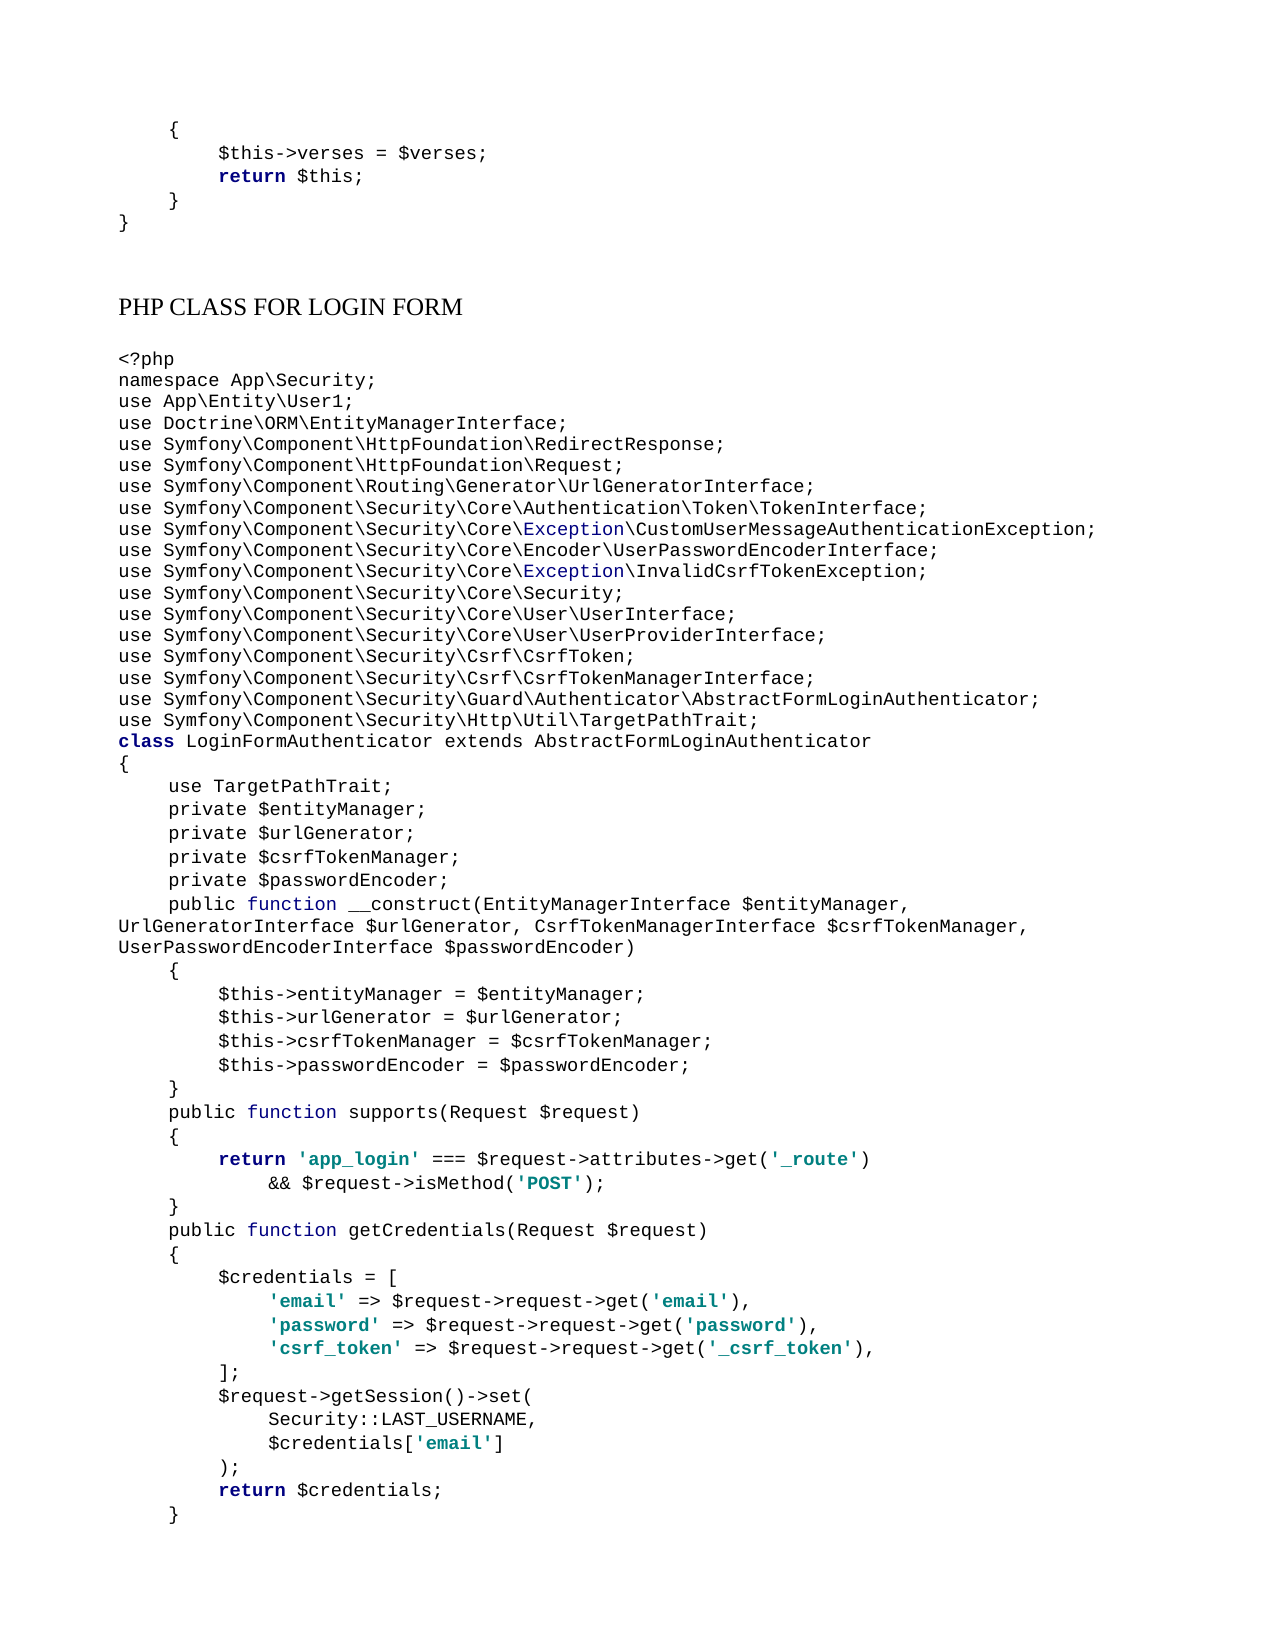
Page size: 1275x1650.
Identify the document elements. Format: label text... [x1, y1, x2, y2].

text Security::LAST_USERNAME, [118, 1408, 1157, 1432]
text public function getCredentials(Request $request) [118, 1219, 1157, 1243]
text $request->getSession()->set( [118, 1385, 1157, 1408]
text use TargetPathTrait; [118, 775, 1157, 798]
text use Symfony\Component\Security\Core\User\UserProviderInterface; [118, 626, 1157, 647]
text } [118, 1196, 1157, 1219]
text use Symfony\Component\Security\Csrf\CsrfToken; [118, 647, 1157, 668]
text } [118, 213, 1157, 234]
text use Symfony\Component\Security\Http\Util\TargetPathTrait; [118, 711, 1157, 732]
text private $passwordEncoder; [118, 869, 1157, 893]
text } [118, 1503, 1157, 1527]
text $this->csrfTokenManager = $csrfTokenManager; [118, 1030, 1157, 1054]
text PHP CLASS FOR LOGIN FORM [118, 292, 1157, 321]
text { [118, 1124, 1157, 1148]
text use Symfony\Component\Security\Core\User\UserInterface; [118, 605, 1157, 626]
text $this->passwordEncoder = $passwordEncoder; [118, 1054, 1157, 1077]
text { [118, 118, 1157, 142]
text use Symfony\Component\Security\Core\Security; [118, 583, 1157, 605]
text } [118, 1077, 1157, 1101]
text return $this; [118, 165, 1157, 189]
text 'email' => $request->request->get('email'), [118, 1290, 1157, 1314]
text use Doctrine\ORM\EntityManagerInterface; [118, 413, 1157, 435]
text } [118, 189, 1157, 213]
text { [118, 753, 1157, 775]
text use Symfony\Component\Security\Core\Exception\CustomUserMessageAuthenticationException; [118, 520, 1157, 541]
text private $urlGenerator; [118, 822, 1157, 846]
text use App\Entity\User1; [118, 392, 1157, 413]
text class LoginFormAuthenticator extends AbstractFormLoginAuthenticator [118, 732, 1157, 753]
text use Symfony\Component\HttpFoundation\Request; [118, 456, 1157, 477]
text $credentials['email'] [118, 1432, 1157, 1456]
text $this->entityManager = $entityManager; [118, 983, 1157, 1006]
text use Symfony\Component\Security\Guard\Authenticator\AbstractFormLoginAuthenticator; [118, 690, 1157, 711]
text 'password' => $request->request->get('password'), [118, 1314, 1157, 1337]
text return 'app_login' === $request->attributes->get('_route') [118, 1148, 1157, 1172]
text <?php [118, 350, 1157, 371]
text public function supports(Request $request) [118, 1101, 1157, 1124]
text use Symfony\Component\Security\Core\Authentication\Token\TokenInterface; [118, 498, 1157, 520]
text return $credentials; [118, 1479, 1157, 1503]
text use Symfony\Component\Security\Core\Encoder\UserPasswordEncoderInterface; [118, 541, 1157, 562]
text { [118, 959, 1157, 983]
text $this->verses = $verses; [118, 142, 1157, 165]
text use Symfony\Component\HttpFoundation\RedirectResponse; [118, 435, 1157, 456]
text use Symfony\Component\Security\Core\Exception\InvalidCsrfTokenException; [118, 562, 1157, 583]
text private $csrfTokenManager; [118, 846, 1157, 869]
text && $request->isMethod('POST'); [118, 1172, 1157, 1196]
text namespace App\Security; [118, 371, 1157, 392]
text $credentials = [ [118, 1266, 1157, 1290]
text public function __construct(EntityManagerInterface $entityManager, UrlGeneratorInterface $urlGenerator, CsrfTokenManagerInterface $csrfTokenManager, UserPasswordEncoderInterface $passwordEncoder) [118, 893, 1157, 959]
text $this->urlGenerator = $urlGenerator; [118, 1006, 1157, 1030]
text 'csrf_token' => $request->request->get('_csrf_token'), [118, 1337, 1157, 1361]
text private $entityManager; [118, 798, 1157, 822]
text ); [118, 1456, 1157, 1479]
text use Symfony\Component\Security\Csrf\CsrfTokenManagerInterface; [118, 668, 1157, 690]
text ]; [118, 1361, 1157, 1385]
text use Symfony\Component\Routing\Generator\UrlGeneratorInterface; [118, 477, 1157, 498]
text { [118, 1243, 1157, 1266]
